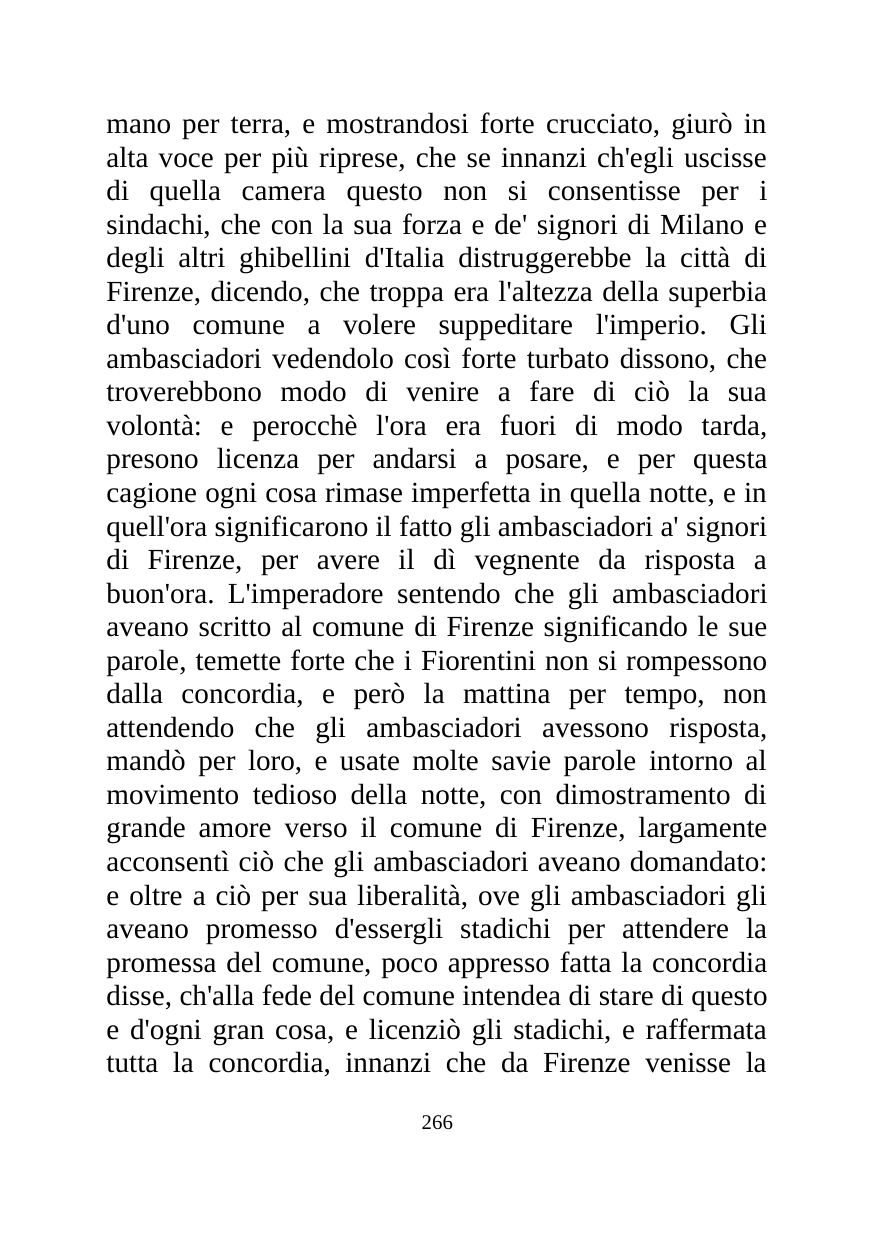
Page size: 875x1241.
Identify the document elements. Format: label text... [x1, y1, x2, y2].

text mano per terra, e mostrandosi forte crucciato, giurò in alta voce per più riprese, che se innanzi ch'egli uscisse di quella camera questo non si consentisse per i sindachi, che con la sua forza e de' signori di Milano e degli altri ghibellini d'Italia distruggerebbe la città di Firenze, dicendo, che troppa era l'altezza della superbia d'uno comune a volere suppeditare l'imperio. Gli ambasciadori vedendolo così forte turbato dissono, che troverebbono modo di venire a fare di ciò la sua volontà: e perocchè l'ora era fuori di modo tarda, presono licenza per andarsi a posare, e per questa cagione ogni cosa rimase imperfetta in quella notte, e in quell'ora significarono il fatto gli ambasciadori a' signori di Firenze, per avere il dì vegnente da risposta a buon'ora. L'imperadore sentendo che gli ambasciadori aveano scritto al comune di Firenze significando le sue parole, temette forte che i Fiorentini non si rompessono dalla concordia, e però la mattina per tempo, non attendendo che gli ambasciadori avessono risposta, mandò per loro, e usate molte savie parole intorno al movimento tedioso della notte, con dimostramento di grande amore verso il comune di Firenze, largamente acconsentì ciò che gli ambasciadori aveano domandato: e oltre a ciò per sua liberalità, ove gli ambasciadori gli aveano promesso d'essergli stadichi per attendere la promessa del comune, poco appresso fatta la concordia disse, ch'alla fede del comune intendea di stare di questo e d'ogni gran cosa, e licenziò gli stadichi, e raffermata tutta la concordia, innanzi che da Firenze venisse la [106, 106, 768, 1079]
